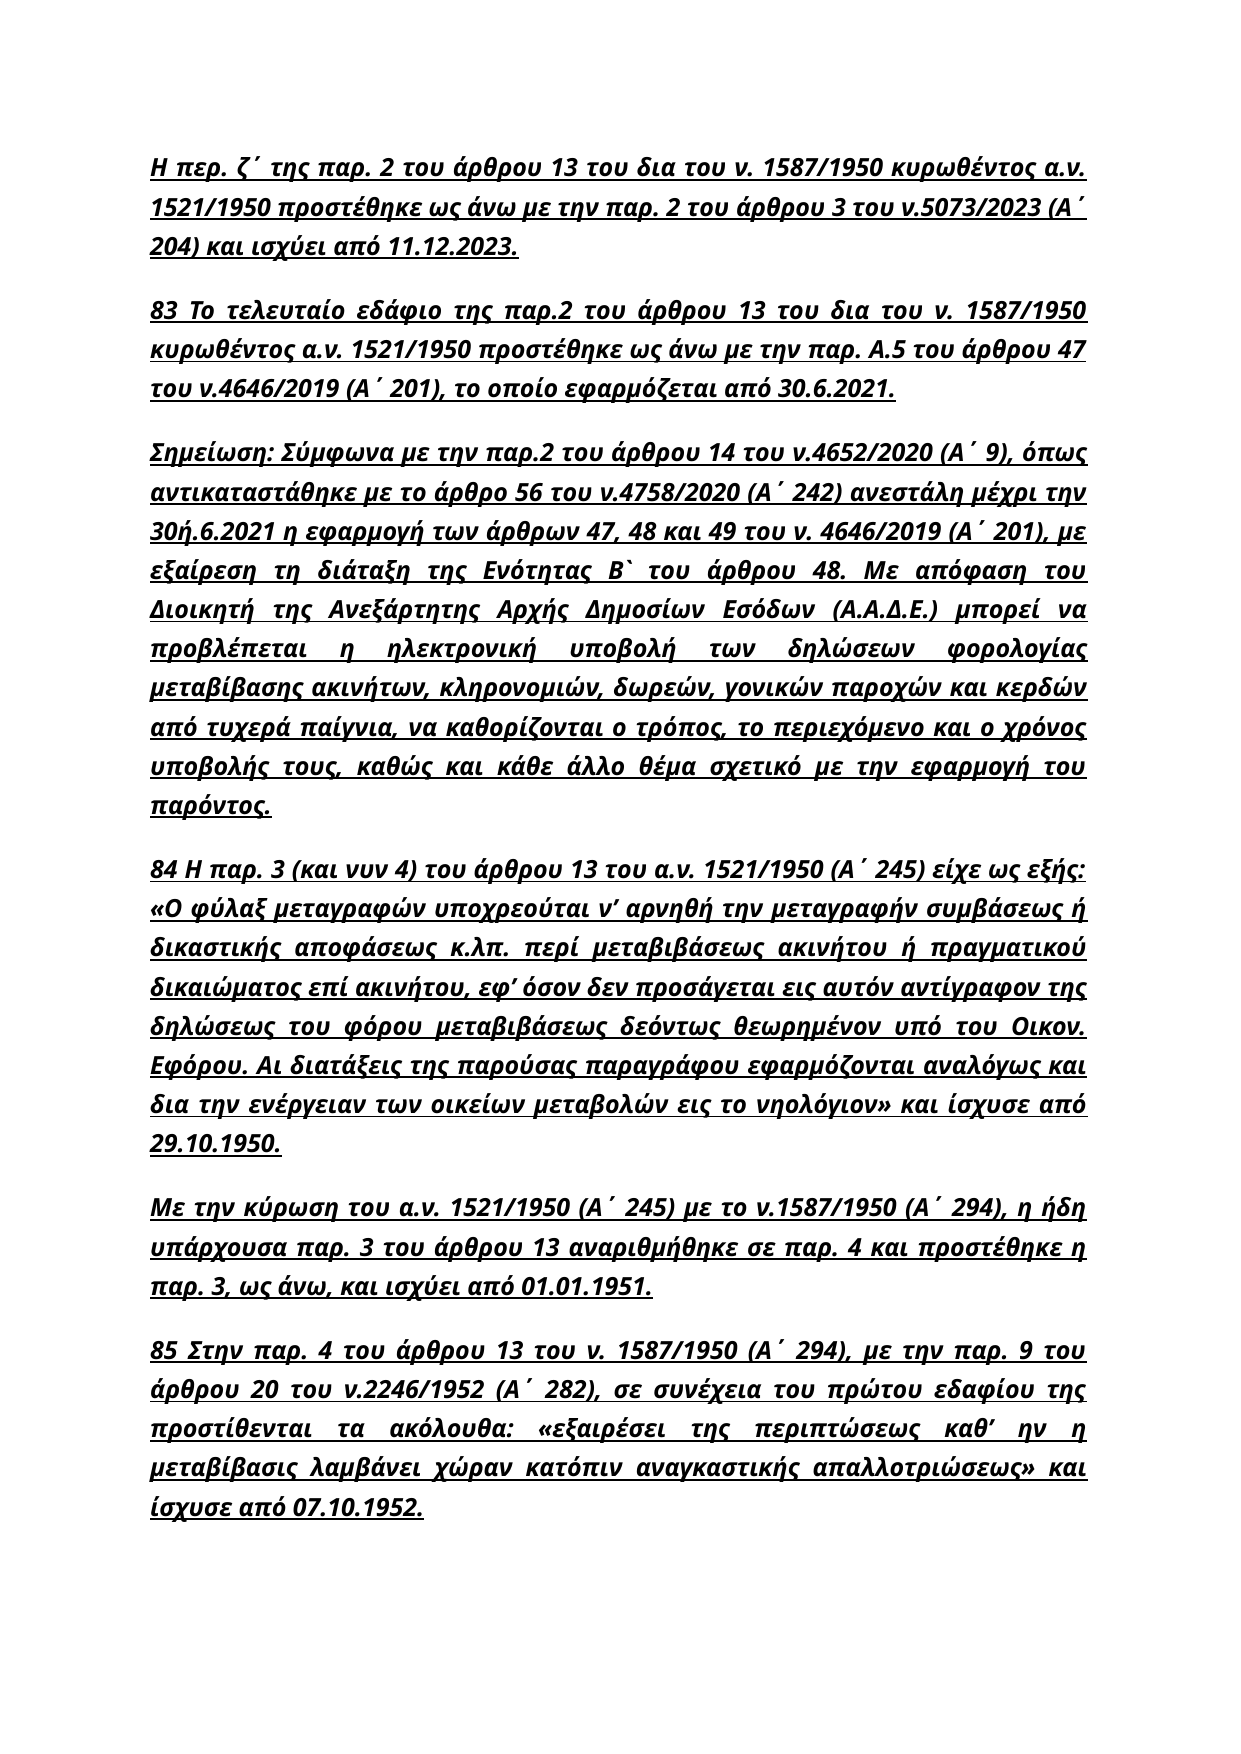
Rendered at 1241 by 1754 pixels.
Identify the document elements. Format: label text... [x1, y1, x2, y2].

text 84 H παρ. 3 (και νυν 4) του άρθρου 13 του α.ν. 1521/1950 (Α΄ 245) είχε ως εξής: «Ο φύλαξ μεταγραφών υποχρεούται ν’ αρνηθή την μεταγραφήν συμβάσεως ή δικαστικής αποφάσεως κ.λπ. περί μεταβιβάσεως ακινήτου ή πραγματικού δικαιώματος επί ακινήτου, εφ’ όσον δεν προσάγεται εις αυτόν αντίγραφον της δηλώσεως του φόρου μεταβιβάσεως δεόντως θεωρημένον υπό του Οικον. Εφόρου. Αι διατάξεις της παρούσας παραγράφου εφαρμόζονται αναλόγως και δια την ενέργειαν των οικείων μεταβολών εις το νηολόγιον» και ίσχυσε από 29.10.1950. [150, 852, 1090, 1160]
text Σημείωση: Σύμφωνα με την παρ.2 του άρθρου 14 του ν.4652/2020 (Α΄ 9), όπως αντικαταστάθηκε με το άρθρο 56 του ν.4758/2020 (Α΄ 242) ανεστάλη μέχρι την 30ή.6.2021 η εφαρμογή των άρθρων 47, 48 και 49 του ν. 4646/2019 (Α΄ 201), με εξαίρεση τη διάταξη της Ενότητας Β` του άρθρου 48. Με απόφαση του Διοικητή της Ανεξάρτητης Αρχής Δημοσίων Εσόδων (Α.Α.Δ.Ε.) μπορεί να προβλέπεται η ηλεκτρονική υποβολή των δηλώσεων φορολογίας μεταβίβασης ακινήτων, κληρονομιών, δωρεών, γονικών παροχών και κερδών από τυχερά παίγνια, να καθορίζονται ο τρόπος, το περιεχόμενο και ο χρόνος υποβολής τους, καθώς και κάθε άλλο θέμα σχετικό με την εφαρμογή του παρόντος. [150, 435, 1090, 822]
text Η περ. ζ΄ της παρ. 2 του άρθρου 13 του δια του ν. 1587/1950 κυρωθέντος α.ν. 1521/1950 προστέθηκε ως άνω με την παρ. 2 του άρθρου 3 του ν.5073/2023 (Α΄ 204) και ισχύει από 11.12.2023. [150, 150, 1090, 262]
text 83 Το τελευταίο εδάφιο της παρ.2 του άρθρου 13 του δια του ν. 1587/1950 κυρωθέντος α.ν. 1521/1950 προστέθηκε ως άνω με την παρ. Α.5 του άρθρου 47 του ν.4646/2019 (Α΄ 201), το οποίο εφαρμόζεται από 30.6.2021. [150, 292, 1090, 405]
text Με την κύρωση του α.ν. 1521/1950 (Α΄ 245) με το ν.1587/1950 (Α΄ 294), η ήδη υπάρχουσα παρ. 3 του άρθρου 13 αναριθμήθηκε σε παρ. 4 και προστέθηκε η παρ. 3, ως άνω, και ισχύει από 01.01.1951. [150, 1190, 1090, 1302]
text 85 Στην παρ. 4 του άρθρου 13 του ν. 1587/1950 (Α΄ 294), με την παρ. 9 του άρθρου 20 του ν.2246/1952 (Α΄ 282), σε συνέχεια του πρώτου εδαφίου της προστίθενται τα ακόλουθα: «εξαιρέσει της περιπτώσεως καθ’ ην η μεταβίβασις λαμβάνει χώραν κατόπιν αναγκαστικής απαλλοτριώσεως» και ίσχυσε από 07.10.1952. [150, 1332, 1090, 1523]
